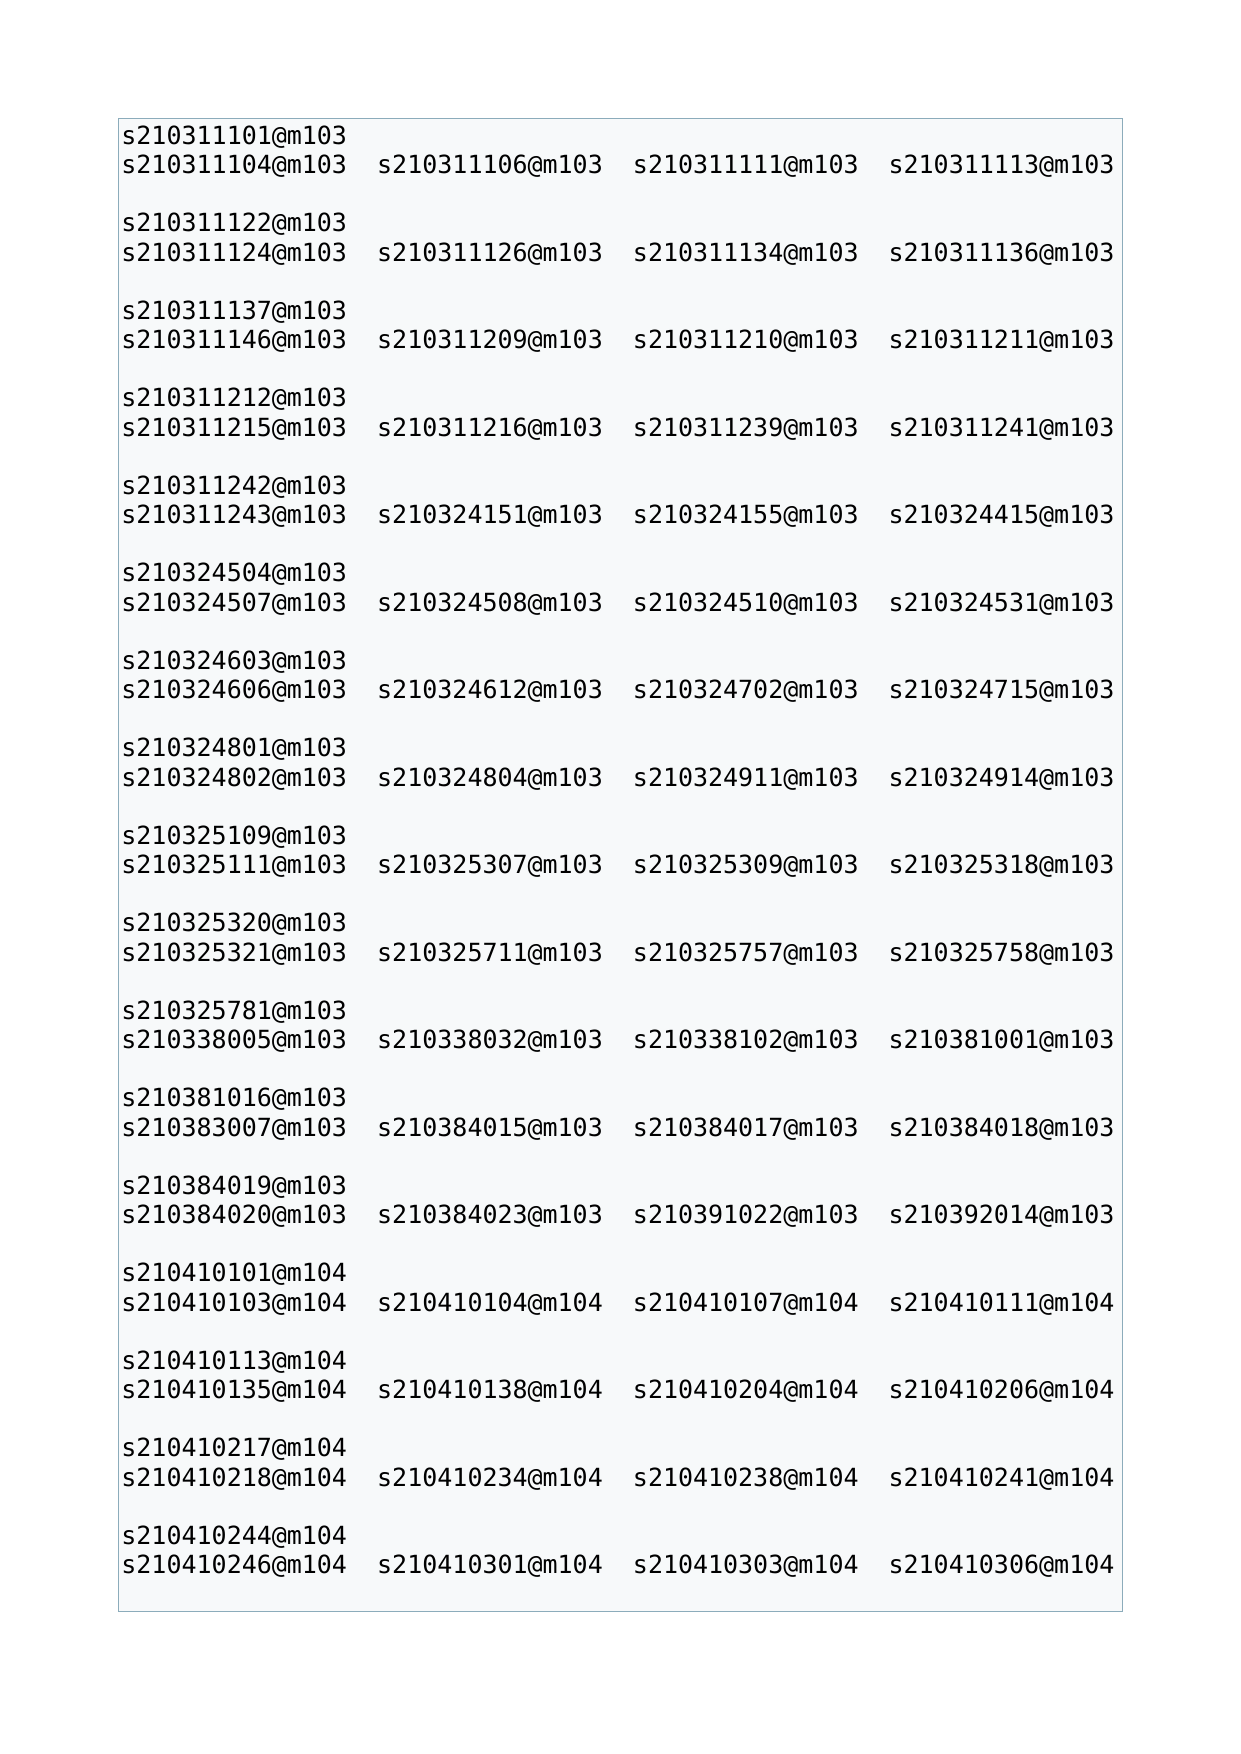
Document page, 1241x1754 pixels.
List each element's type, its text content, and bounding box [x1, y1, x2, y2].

text s210311101@m103 s210311104@m103 s210311106@m103 s210311111@m103 s210311113@m103 s210311122@m103 s210311124@m103 s210311126@m103 s210311134@m103 s210311136@m103 s210311137@m103 s210311146@m103 s210311209@m103 s210311210@m103 s210311211@m103 s210311212@m103 s210311215@m103 s210311216@m103 s210311239@m103 s210311241@m103 s210311242@m103 s210311243@m103 s210324151@m103 s210324155@m103 s210324415@m103 s210324504@m103 s210324507@m103 s210324508@m103 s210324510@m103 s210324531@m103 s210324603@m103 s210324606@m103 s210324612@m103 s210324702@m103 s210324715@m103 s210324801@m103 s210324802@m103 s210324804@m103 s210324911@m103 s210324914@m103 s210325109@m103 s210325111@m103 s210325307@m103 s210325309@m103 s210325318@m103 s210325320@m103 s210325321@m103 s210325711@m103 s210325757@m103 s210325758@m103 s210325781@m103 s210338005@m103 s210338032@m103 s210338102@m103 s210381001@m103 s210381016@m103 s210383007@m103 s210384015@m103 s210384017@m103 s210384018@m103 s210384019@m103 s210384020@m103 s210384023@m103 s210391022@m103 s210392014@m103 s210410101@m104 s210410103@m104 s210410104@m104 s210410107@m104 s210410111@m104 s210410113@m104 s210410135@m104 s210410138@m104 s210410204@m104 s210410206@m104 s210410217@m104 s210410218@m104 s210410234@m104 s210410238@m104 s210410241@m104 s210410244@m104 s210410246@m104 s210410301@m104 s210410303@m104 s210410306@m104 [119, 119, 1122, 1611]
